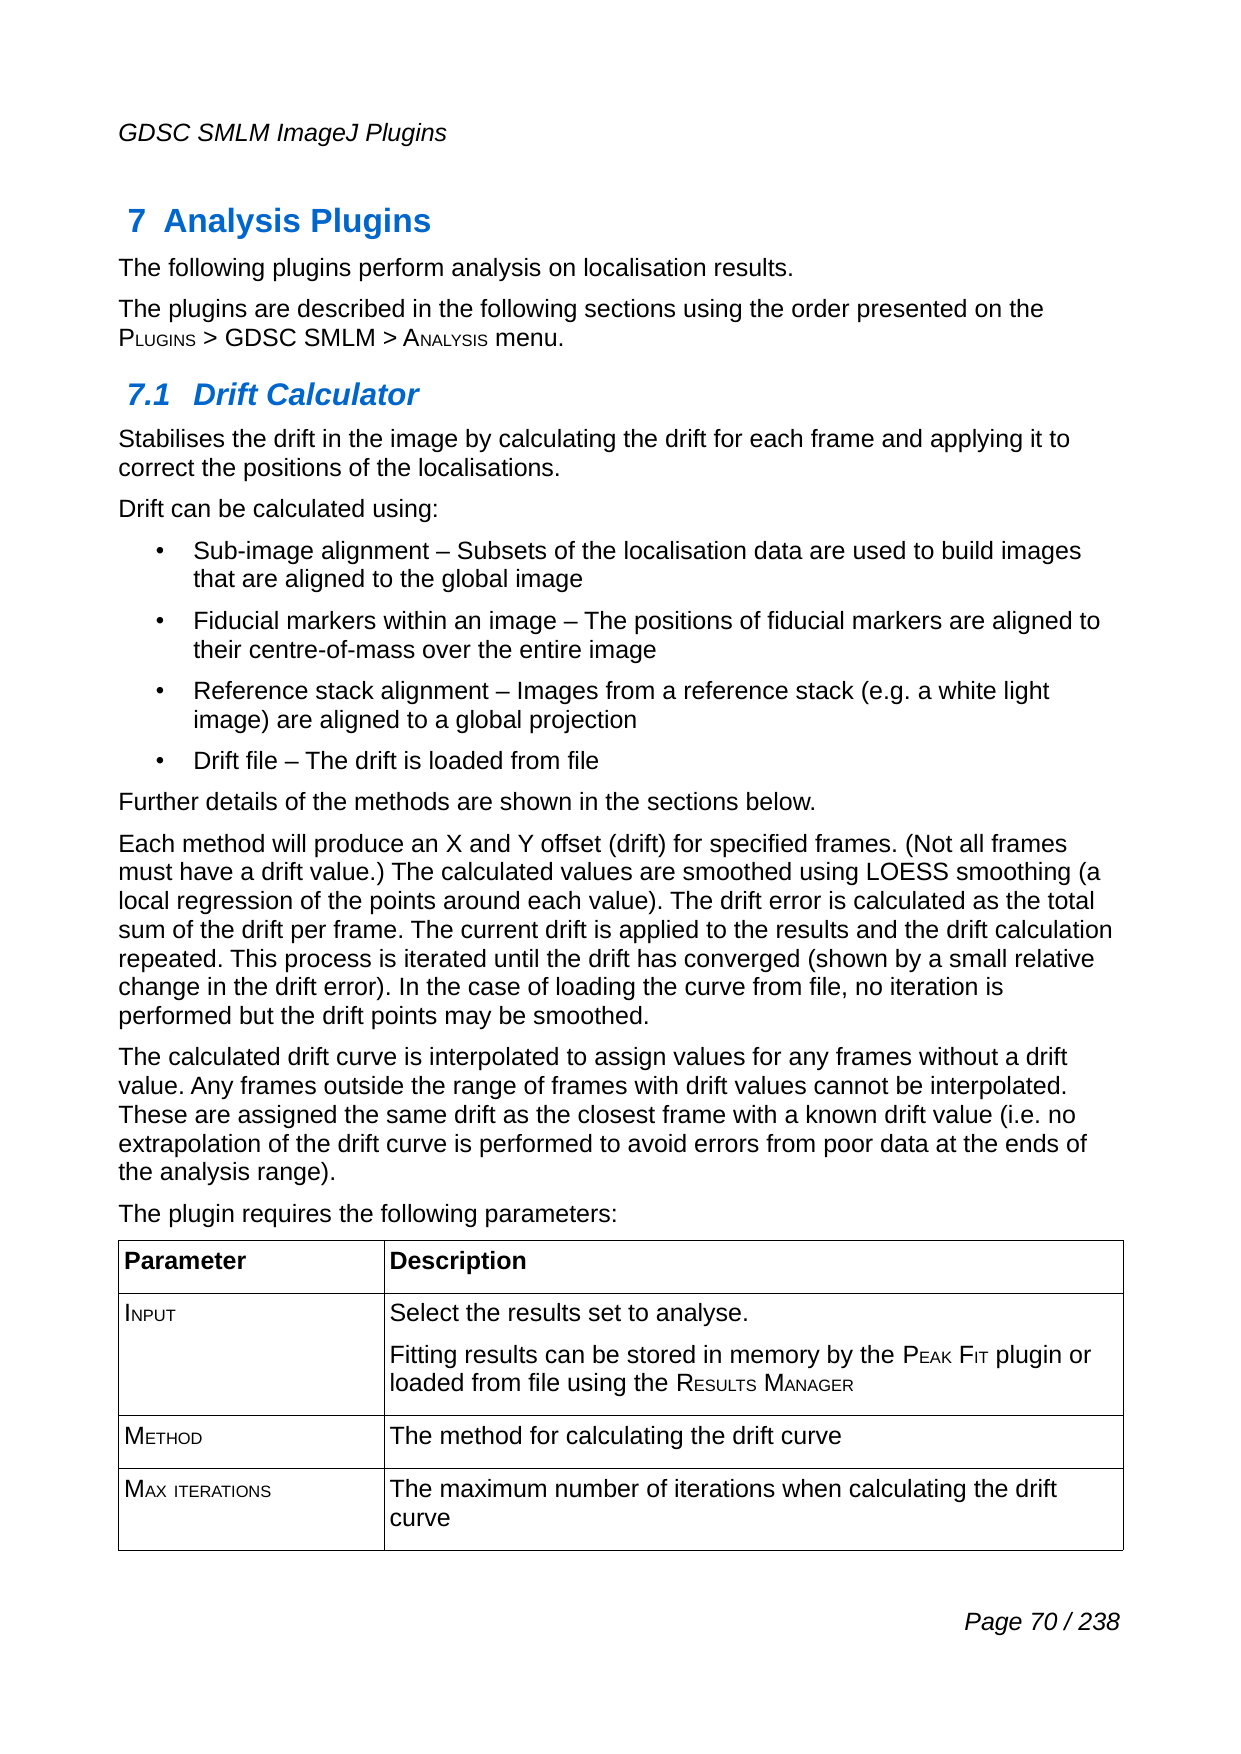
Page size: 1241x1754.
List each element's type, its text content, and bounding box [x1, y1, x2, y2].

table_cell Max iterations [119, 1469, 384, 1550]
text The calculated drift curve is interpolated to assign values for any frames without a drift value. Any frames outside the range of frames with drift values cannot be interpolated. These are assigned the same drift as the closest frame with a known drift value (i.e. no extrapolation of the drift curve is performed to avoid errors from poor data at the ends of the analysis range). [118, 1042, 1122, 1186]
table_header Parameter [119, 1241, 384, 1293]
subtitle Drift Calculator [118, 376, 1122, 412]
text Each method will produce an X and Y offset (drift) for specified frames. (Not all frames must have a drift value.) The calculated values are smoothed using LOESS smoothing (a local regression of the points around each value). The drift error is calculated as the total sum of the drift per frame. The current drift is applied to the results and the drift calculation repeated. This process is iterated until the drift has converged (shown by a small relative change in the drift error). In the case of loading the curve from file, no iteration is performed but the drift points may be smoothed. [118, 828, 1122, 1030]
table_cell Select the results set to analyse. Fitting results can be stored in memory by the Peak Fit plugin or loaded from file using the Results Manager [385, 1294, 1123, 1415]
table_header Description [385, 1241, 1123, 1293]
text The plugins are described in the following sections using the order presented on the Plugins > GDSC SMLM > Analysis menu. [118, 294, 1122, 351]
list Fiducial markers within an image – The positions of fiducial markers are aligned to their centre-of-mass over the entire image [156, 606, 1122, 663]
table_cell Input [119, 1294, 384, 1415]
list Drift file – The drift is loaded from file [156, 746, 1122, 775]
table_cell Method [119, 1416, 384, 1468]
list Reference stack alignment – Images from a reference stack (e.g. a white light image) are aligned to a global projection [156, 676, 1122, 733]
text The plugin requires the following parameters: [118, 1198, 1122, 1227]
table_cell The maximum number of iterations when calculating the drift curve [385, 1469, 1123, 1550]
text Further details of the methods are shown in the sections below. [118, 787, 1122, 816]
text Drift can be calculated using: [118, 494, 1122, 523]
text The following plugins perform analysis on localisation results. [118, 252, 1122, 281]
text Stabilises the drift in the image by calculating the drift for each frame and applying it to correct the positions of the localisations. [118, 424, 1122, 482]
table_cell The method for calculating the drift curve [385, 1416, 1123, 1468]
list Sub-image alignment – Subsets of the localisation data are used to build images that are aligned to the global image [156, 536, 1122, 593]
subtitle Analysis Plugins [118, 201, 1122, 240]
